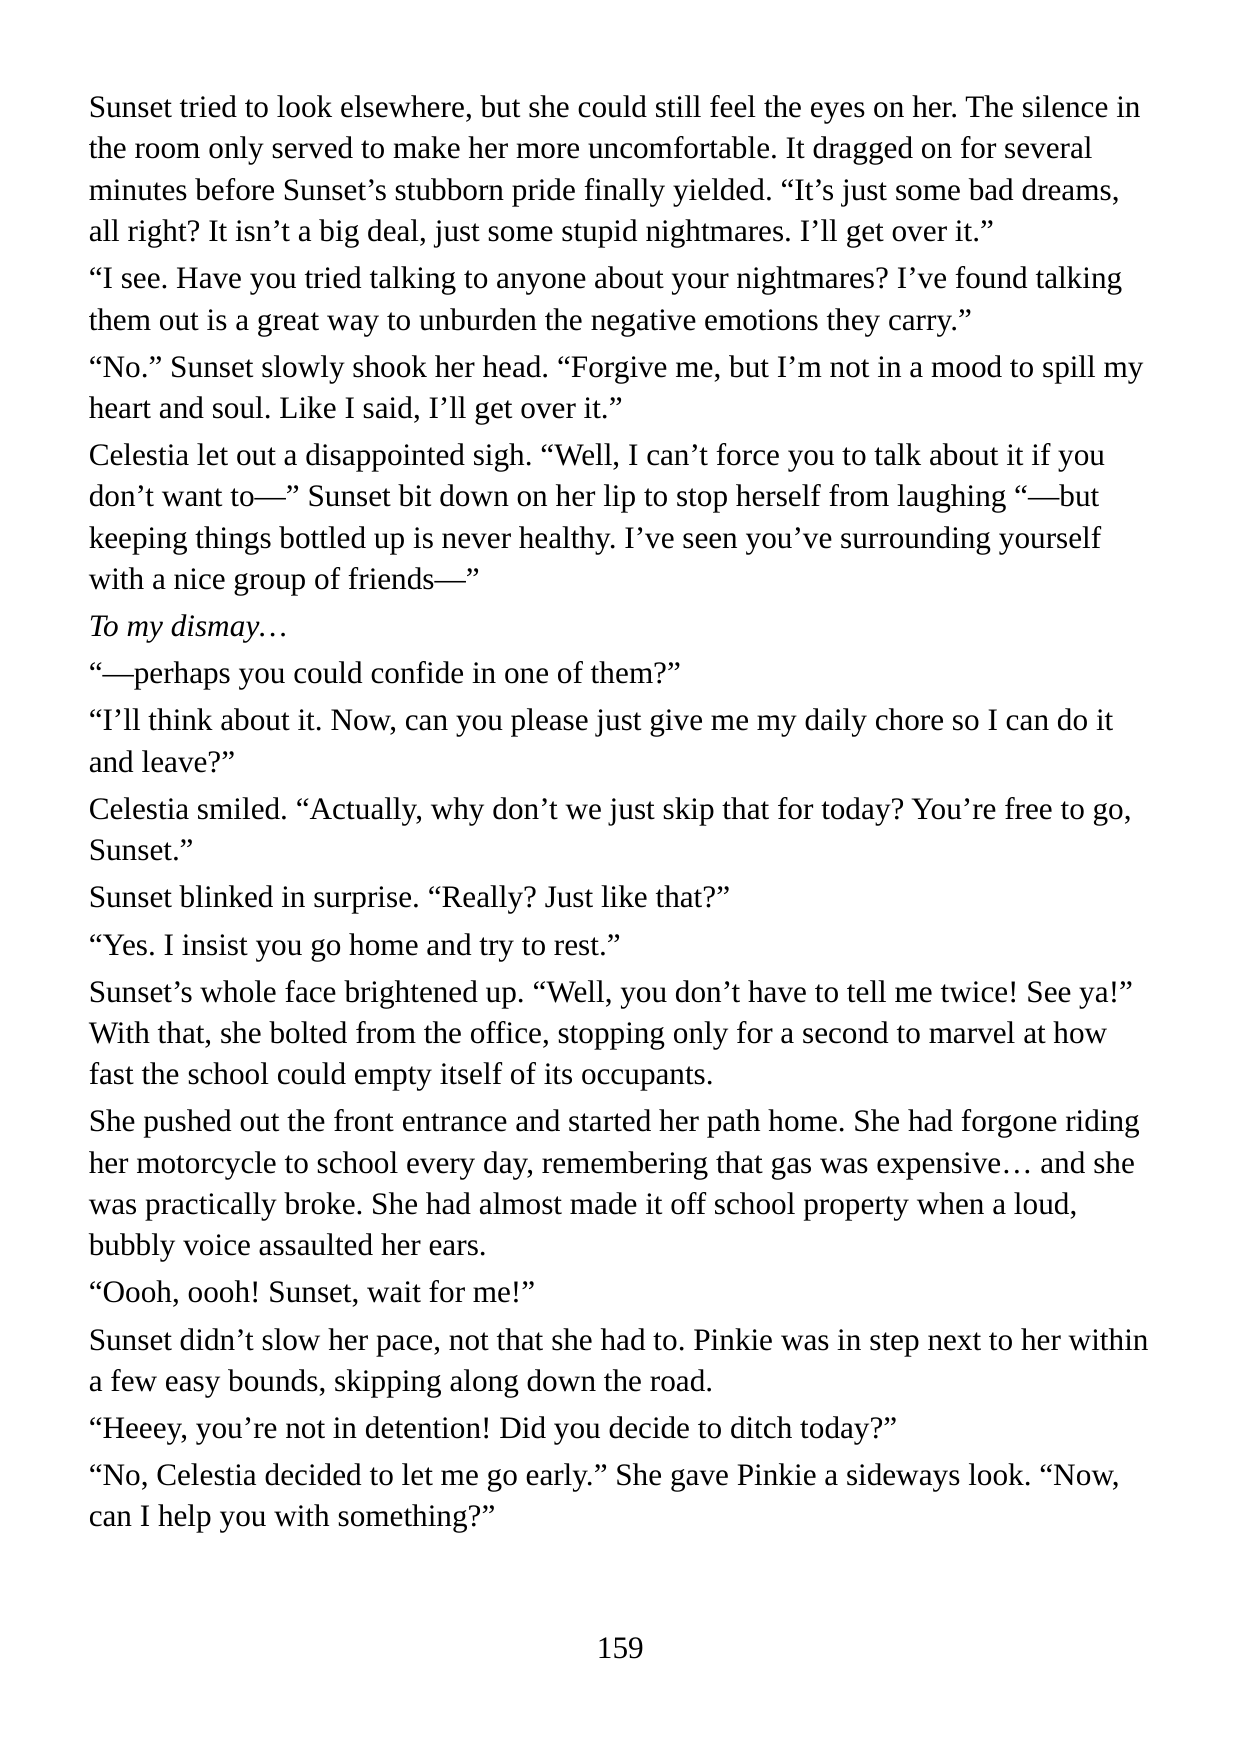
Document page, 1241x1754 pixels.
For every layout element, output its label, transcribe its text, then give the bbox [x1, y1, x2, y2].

text She pushed out the front entrance and started her path home. She had forgone riding her motorcycle to school every day, remembering that gas was expensive… and she was practically broke. She had almost made it off school property when a loud, bubbly voice assaulted her ears. [88, 1103, 1152, 1262]
text “No.” Sunset slowly shook her head. “Forgive me, but I’m not in a mood to spill my heart and soul. Like I said, I’ll get over it.” [88, 348, 1152, 425]
text Celestia let out a disappointed sigh. “Well, I can’t force you to talk about it if you don’t want to—” Sunset bit down on her lip to stop herself from laughing “—but keeping things bottled up is never healthy. I’ve seen you’ve surrounding yourself with a nice group of friends—” [88, 436, 1152, 596]
text Sunset tried to look elsewhere, but she could still feel the eyes on her. The silence in the room only served to make her more uncomfortable. It dragged on for several minutes before Sunset’s stubborn pride finally yielded. “It’s just some bad dreams, all right? It isn’t a big deal, just some stupid nightmares. I’ll get over it.” [88, 88, 1152, 248]
text “I see. Have you tried talking to anyone about your nightmares? I’ve found talking them out is a great way to unburden the negative emotions they carry.” [88, 259, 1152, 337]
text “No, Celestia decided to let me go early.” She gave Pinkie a sideways look. “Now, can I help you with something?” [88, 1456, 1152, 1533]
text “Heeey, you’re not in detention! Did you decide to ditch today?” [88, 1409, 1152, 1445]
text “Oooh, oooh! Sunset, wait for me!” [88, 1273, 1152, 1309]
text “Yes. I insist you go home and try to rest.” [88, 926, 1152, 962]
text Celestia smiled. “Actually, why don’t we just skip that for today? You’re free to go, Sunset.” [88, 790, 1152, 867]
text Sunset didn’t slow her pace, not that she had to. Pinkie was in step next to her within a few easy bounds, skipping along down the road. [88, 1321, 1152, 1398]
text Sunset blinked in surprise. “Really? Just like that?” [88, 878, 1152, 914]
text “I’ll think about it. Now, can you please just give me my daily chore so I can do it and leave?” [88, 702, 1152, 779]
text Sunset’s whole face brightened up. “Well, you don’t have to tell me twice! See ya!” With that, she bolted from the office, stopping only for a second to marvel at how fast the school could empty itself of its occupants. [88, 973, 1152, 1091]
text “—perhaps you could confide in one of them?” [88, 654, 1152, 690]
text To my dismay… [88, 607, 1152, 643]
